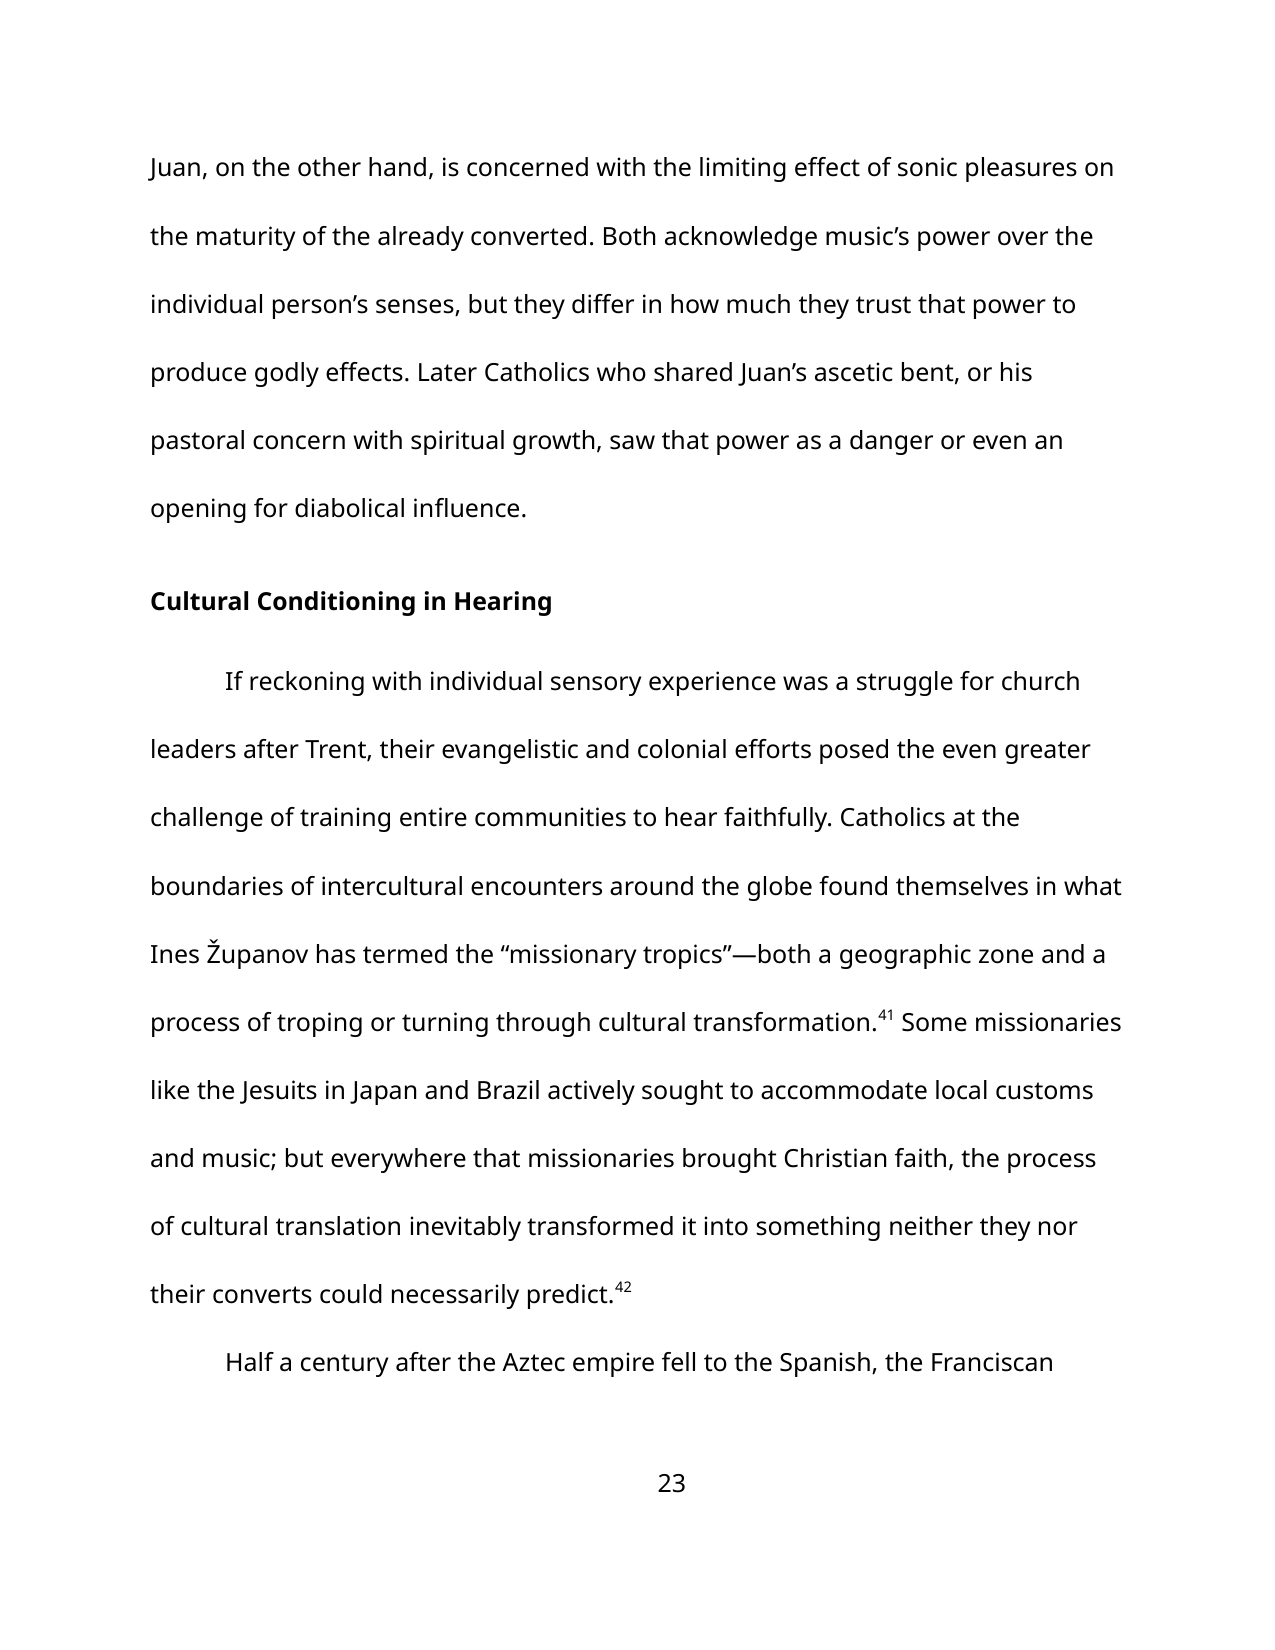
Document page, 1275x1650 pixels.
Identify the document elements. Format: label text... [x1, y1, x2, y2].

text Juan, on the other hand, is concerned with the limiting effect of sonic pleasures on the maturity of the already converted. Both acknowledge music’s power over the individual person’s senses, but they differ in how much they trust that power to produce godly effects. Later Catholics who shared Juan’s ascetic bent, or his pastoral concern with spiritual growth, saw that power as a danger or even an opening for diabolical influence. [150, 150, 1125, 525]
subtitle Cultural Conditioning in Hearing [150, 584, 1125, 617]
text If reckoning with individual sensory experience was a struggle for church leaders after Trent, their evangelistic and colonial efforts posed the even greater challenge of training entire communities to hear faithfully. Catholics at the boundaries of intercultural encounters around the globe found themselves in what Ines Županov has termed the “missionary tropics”—both a geographic zone and a process of troping or turning through cultural transformation. Some missionaries like the Jesuits in Japan and Brazil actively sought to accommodate local customs and music; but everywhere that missionaries brought Christian faith, the process of cultural translation inevitably transformed it into something neither they nor their converts could necessarily predict. [150, 664, 1125, 1311]
text Half a century after the Aztec empire fell to the Spanish, the Franciscan [150, 1345, 1125, 1379]
